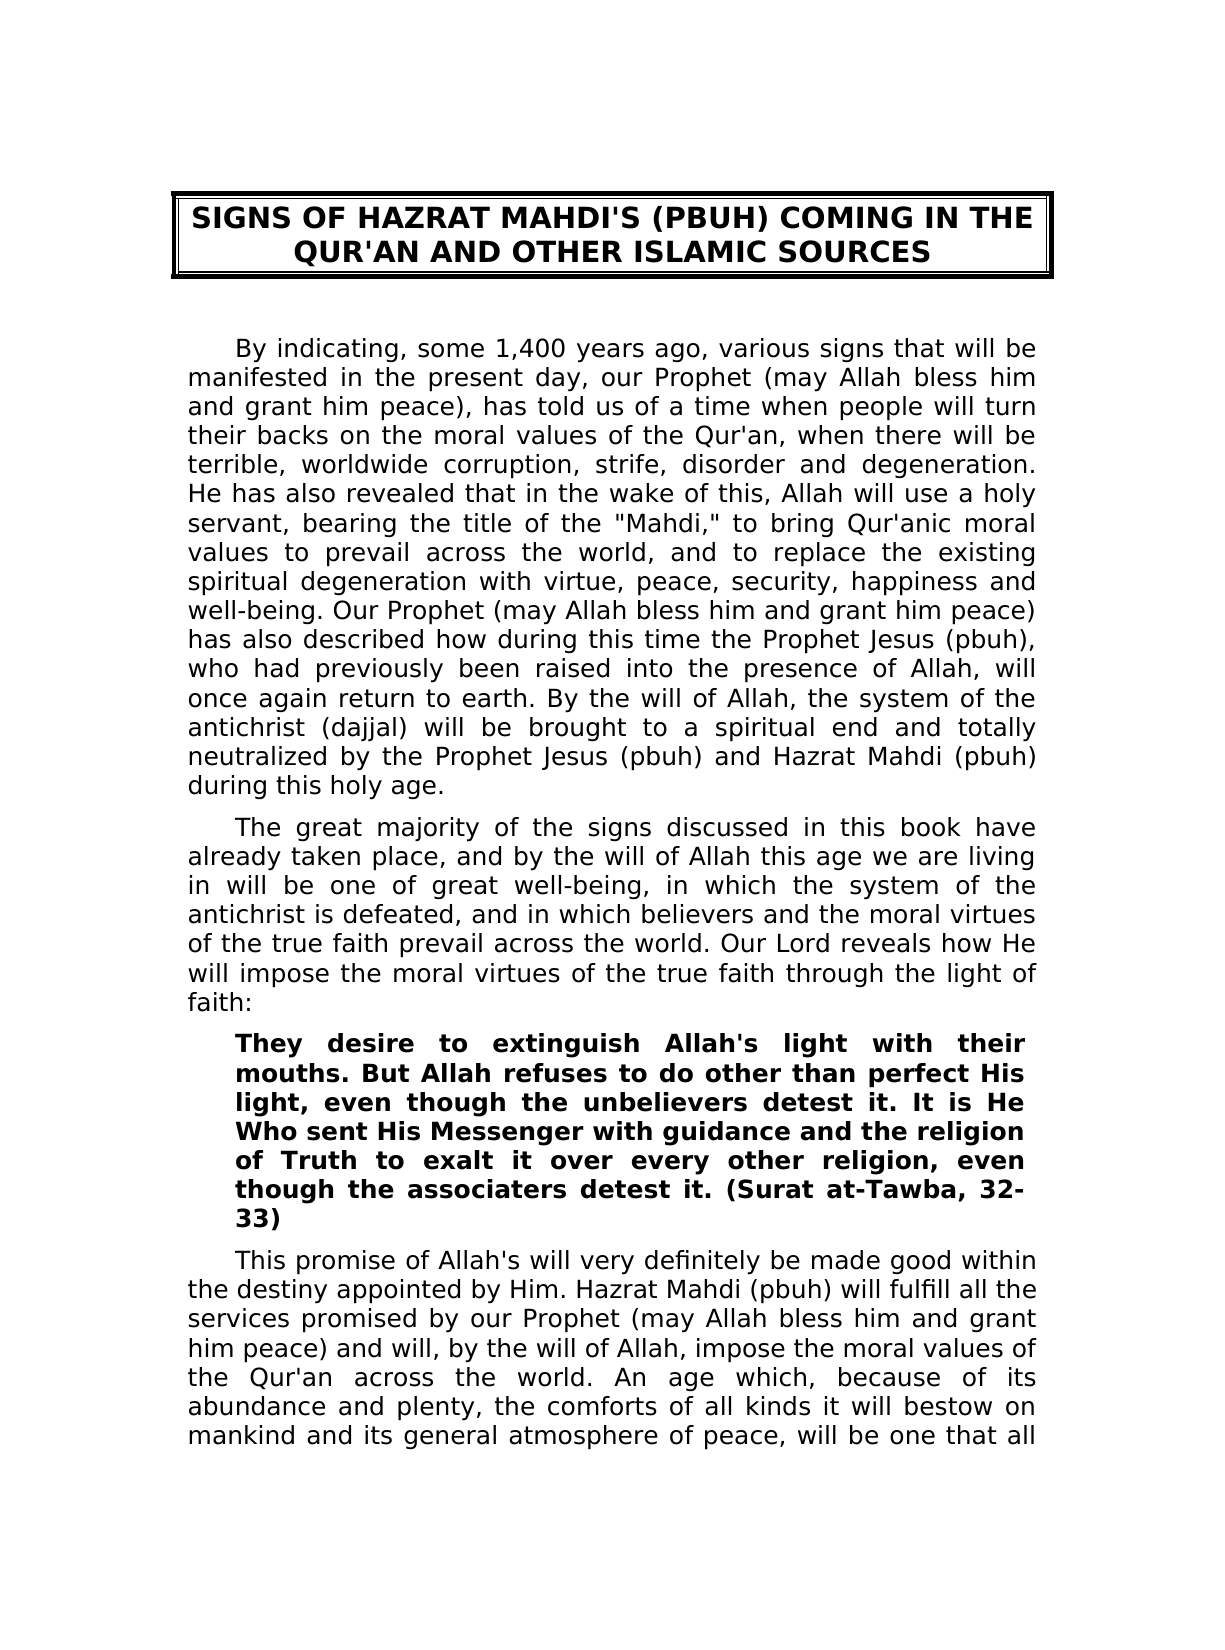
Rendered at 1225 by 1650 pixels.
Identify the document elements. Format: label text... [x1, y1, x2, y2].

text The great majority of the signs discussed in this book have already taken place, and by the will of Allah this age we are living in will be one of great well-being, in which the system of the antichrist is defeated, and in which believers and the moral virtues of the true faith prevail across the world. Our Lord reveals how He will impose the moral virtues of the true faith through the light of faith: [187, 813, 1037, 1017]
text SIGNS OF HAZRAT MAHDI'S (PBUH) COMING IN THE QUR'AN AND OTHER ISLAMIC SOURCES [179, 199, 1046, 271]
text By indicating, some 1,400 years ago, various signs that will be manifested in the present day, our Prophet (may Allah bless him and grant him peace), has told us of a time when people will turn their backs on the moral values of the Qur'an, when there will be terrible, worldwide corruption, strife, disorder and degeneration. He has also revealed that in the wake of this, Allah will use a holy servant, bearing the title of the "Mahdi," to bring Qur'anic moral values to prevail across the world, and to replace the existing spiritual degeneration with virtue, peace, security, happiness and well-being. Our Prophet (may Allah bless him and grant him peace) has also described how during this time the Prophet Jesus (pbuh), who had previously been raised into the presence of Allah, will once again return to earth. By the will of Allah, the system of the antichrist (dajjal) will be brought to a spiritual end and totally neutralized by the Prophet Jesus (pbuh) and Hazrat Mahdi (pbuh) during this holy age. [187, 334, 1037, 800]
text This promise of Allah's will very definitely be made good within the destiny appointed by Him. Hazrat Mahdi (pbuh) will fulfill all the services promised by our Prophet (may Allah bless him and grant him peace) and will, by the will of Allah, impose the moral values of the Qur'an across the world. An age which, because of its abundance and plenty, the comforts of all kinds it will bestow on mankind and its general atmosphere of peace, will be one that all [187, 1246, 1037, 1450]
text They desire to extinguish Allah's light with their mouths. But Allah refuses to do other than perfect His light, even though the unbelievers detest it. It is He Who sent His Messenger with guidance and the religion of Truth to exalt it over every other religion, even though the associaters detest it. (Surat at-Tawba, 32-33) [235, 1029, 1026, 1234]
